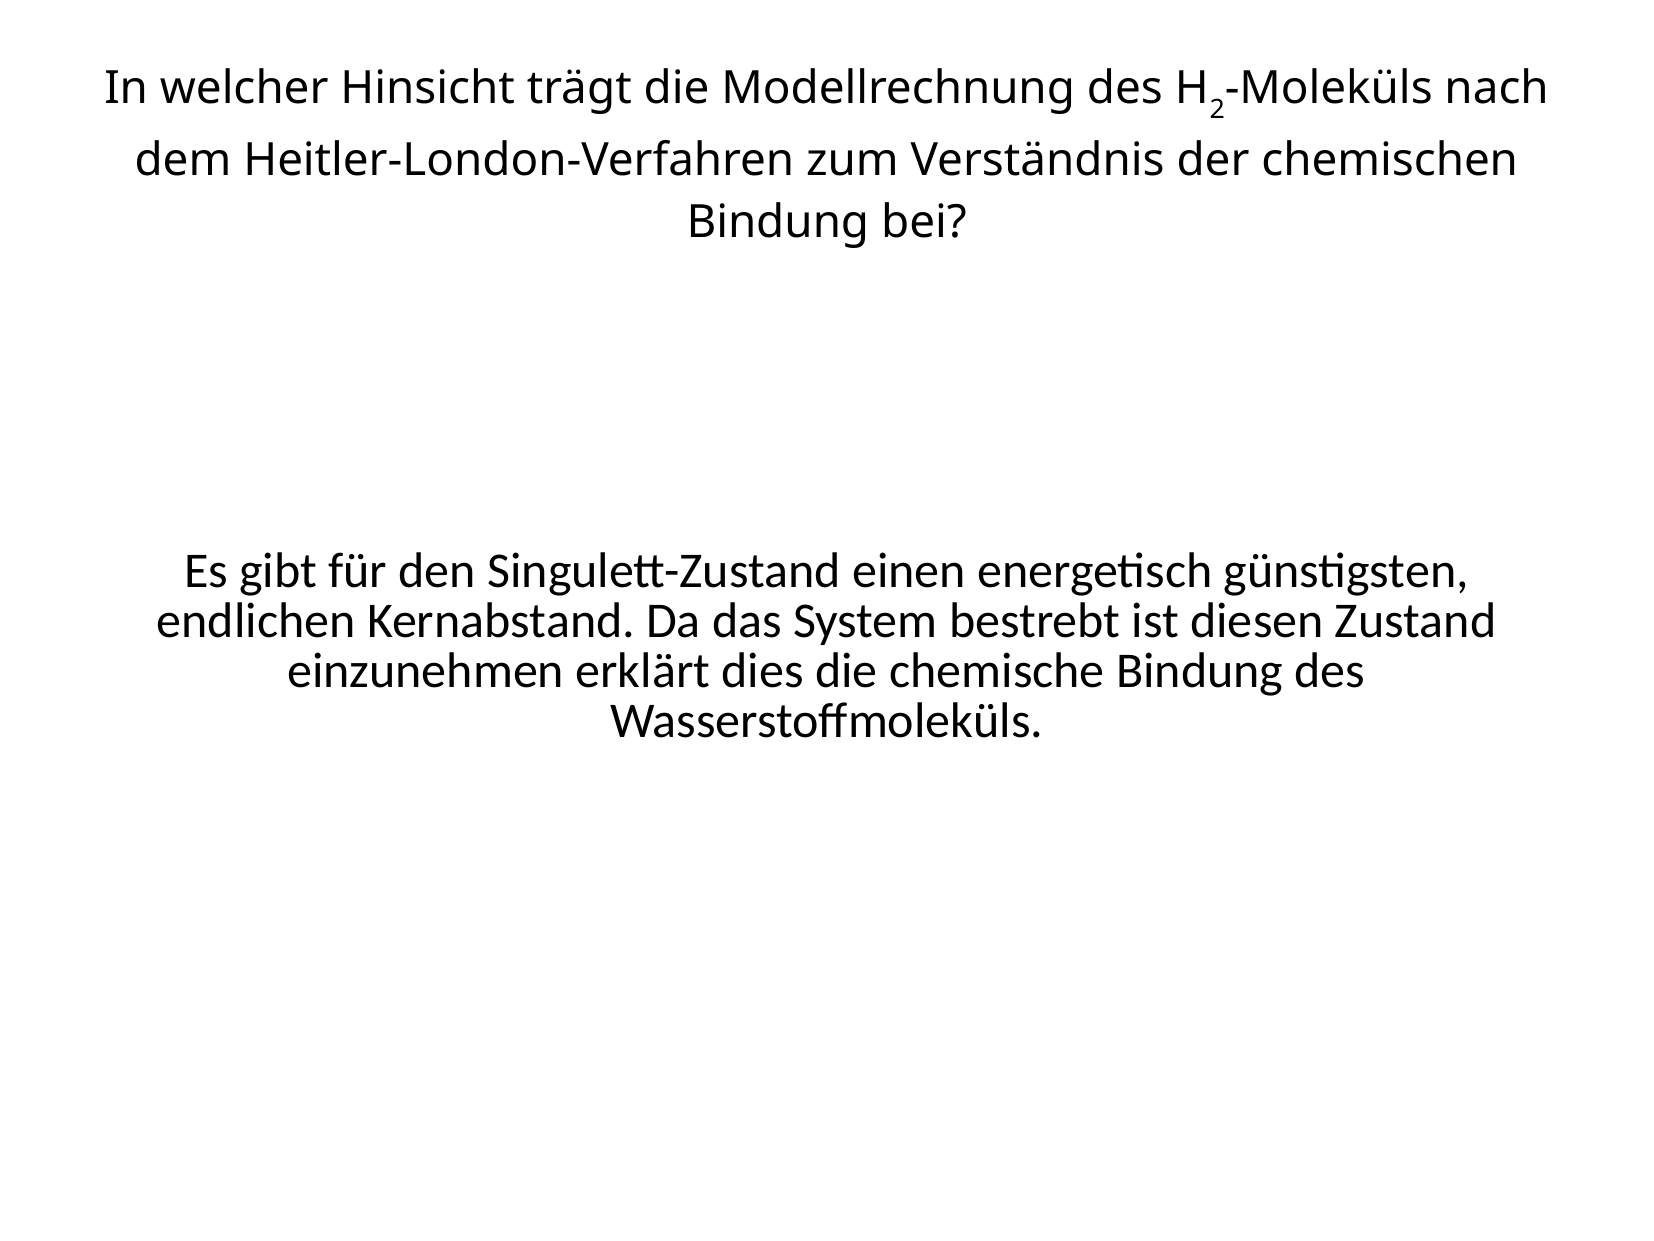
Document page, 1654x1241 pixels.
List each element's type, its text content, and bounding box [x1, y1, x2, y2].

title In welcher Hinsicht trägt die Modellrechnung des H2-Moleküls nach dem Heitler-London-Verfahren zum Verständnis der chemischen Bindung bei? [82, 49, 1571, 257]
subtitle Es gibt für den Singulett-Zustand einen energetisch günstigsten, endlichen Kernabstand. Da das System bestrebt ist diesen Zustand einzunehmen erklärt dies die chemische Bindung des Wasserstoffmoleküls. [82, 290, 1571, 1010]
